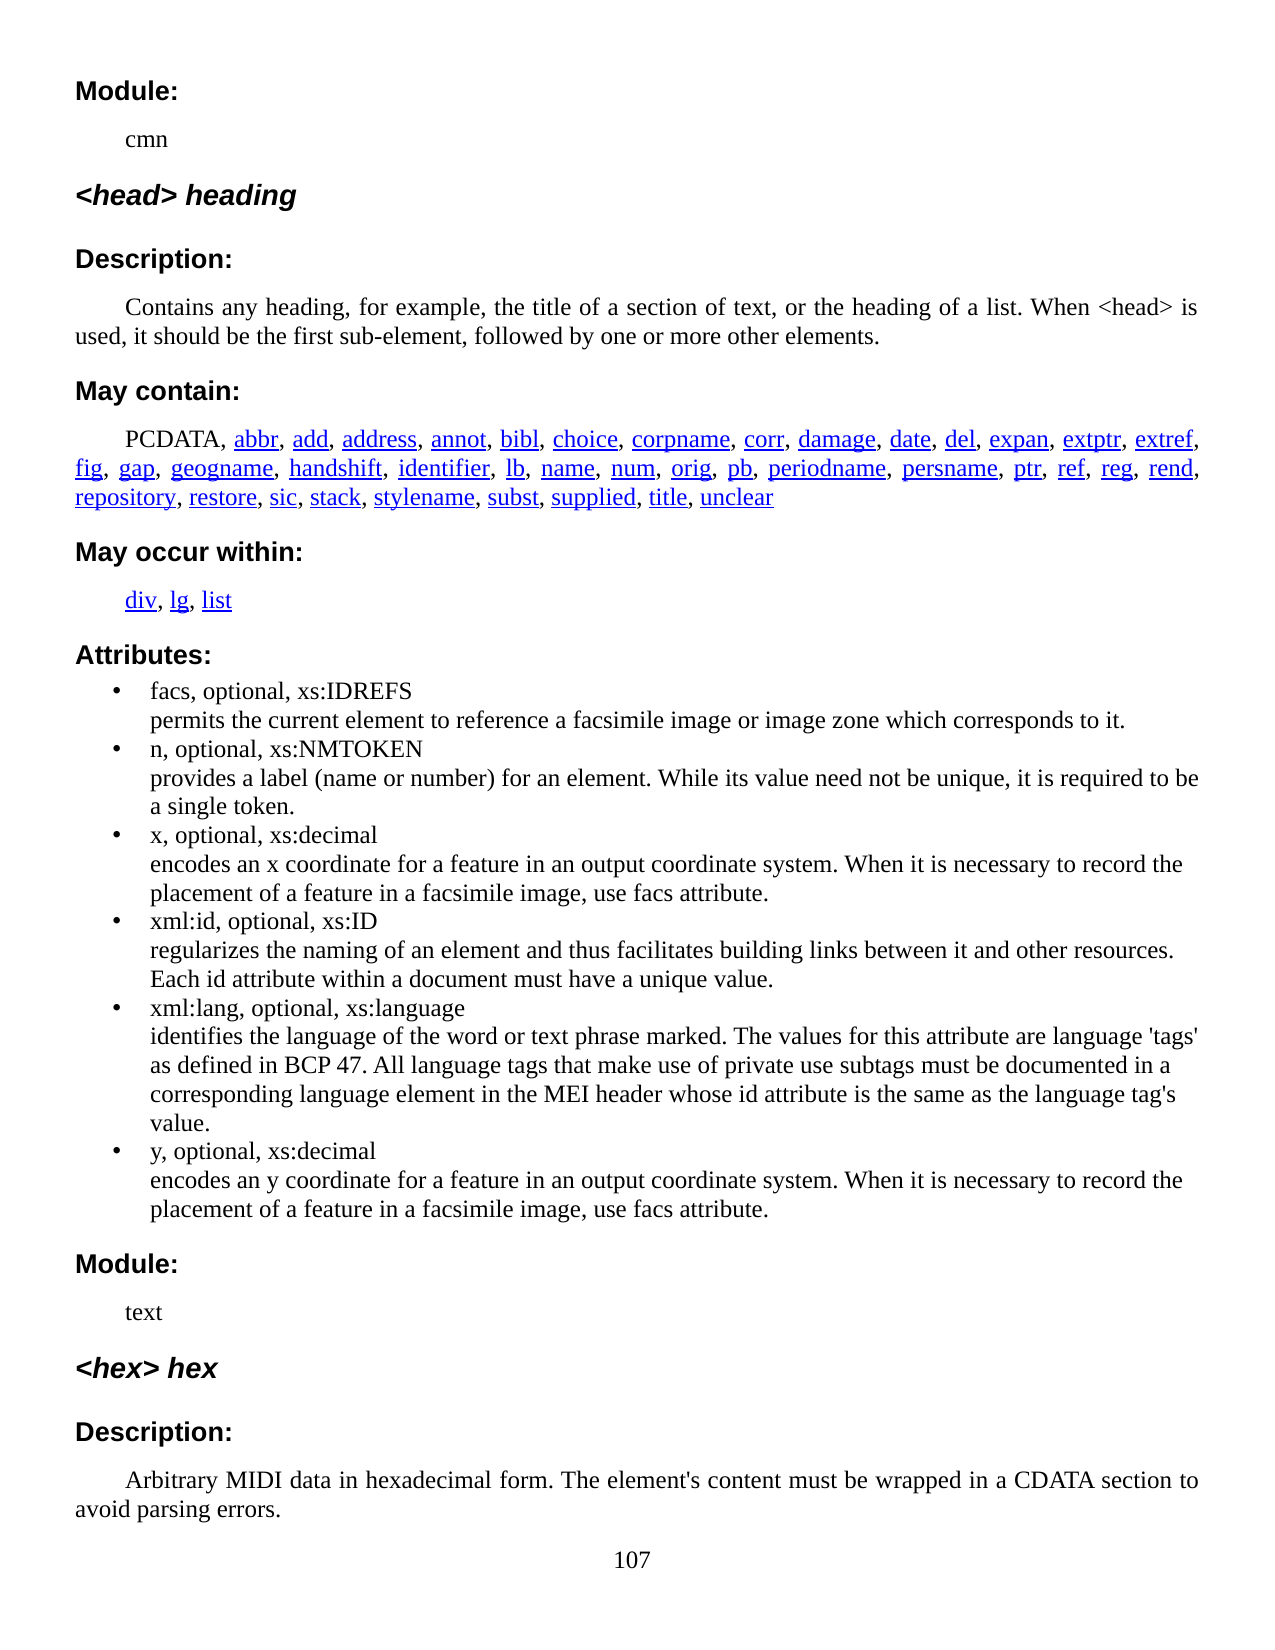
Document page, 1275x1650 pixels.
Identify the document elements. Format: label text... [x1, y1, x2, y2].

subtitle Description: [75, 243, 1200, 274]
text text [75, 1297, 1200, 1326]
list n, optional, xs:NMTOKEN provides a label (name or number) for an element. While its value need not be unique, it is required to be a single token. [112, 734, 1200, 820]
text Arbitrary MIDI data in hexadecimal form. The element's content must be wrapped in a CDATA section to avoid parsing errors. [75, 1465, 1200, 1523]
text PCDATA, abbr, add, address, annot, bibl, choice, corpname, corr, damage, date, del, expan, extptr, extref, fig, gap, geogname, handshift, identifier, lb, name, num, orig, pb, periodname, persname, ptr, ref, reg, rend, repository, restore, sic, stack, stylename, subst, supplied, title, unclear [75, 424, 1200, 511]
subtitle <hex> hex [75, 1351, 1200, 1384]
list facs, optional, xs:IDREFS permits the current element to reference a facsimile image or image zone which corresponds to it. [112, 676, 1200, 734]
list y, optional, xs:decimal encodes an y coordinate for a feature in an output coordinate system. When it is necessary to record the placement of a feature in a facsimile image, use facs attribute. [112, 1136, 1200, 1223]
subtitle Attributes: [75, 639, 1200, 670]
list xml:id, optional, xs:ID regularizes the naming of an element and thus facilitates building links between it and other resources. Each id attribute within a document must have a unique value. [112, 906, 1200, 993]
list x, optional, xs:decimal encodes an x coordinate for a feature in an output coordinate system. When it is necessary to record the placement of a feature in a facsimile image, use facs attribute. [112, 820, 1200, 906]
text Contains any heading, for example, the title of a section of text, or the heading of a list. When <head> is used, it should be the first sub-element, followed by one or more other elements. [75, 292, 1200, 350]
subtitle Module: [75, 75, 1200, 106]
subtitle May occur within: [75, 536, 1200, 567]
subtitle Module: [75, 1248, 1200, 1279]
list xml:lang, optional, xs:language identifies the language of the word or text phrase marked. The values for this attribute are language 'tags' as defined in BCP 47. All language tags that make use of private use subtags must be documented in a corresponding language element in the MEI header whose id attribute is the same as the language tag's value. [112, 993, 1200, 1136]
subtitle Description: [75, 1416, 1200, 1447]
subtitle <head> heading [75, 178, 1200, 212]
text cmn [75, 124, 1200, 153]
subtitle May contain: [75, 375, 1200, 406]
text div, lg, list [75, 585, 1200, 614]
